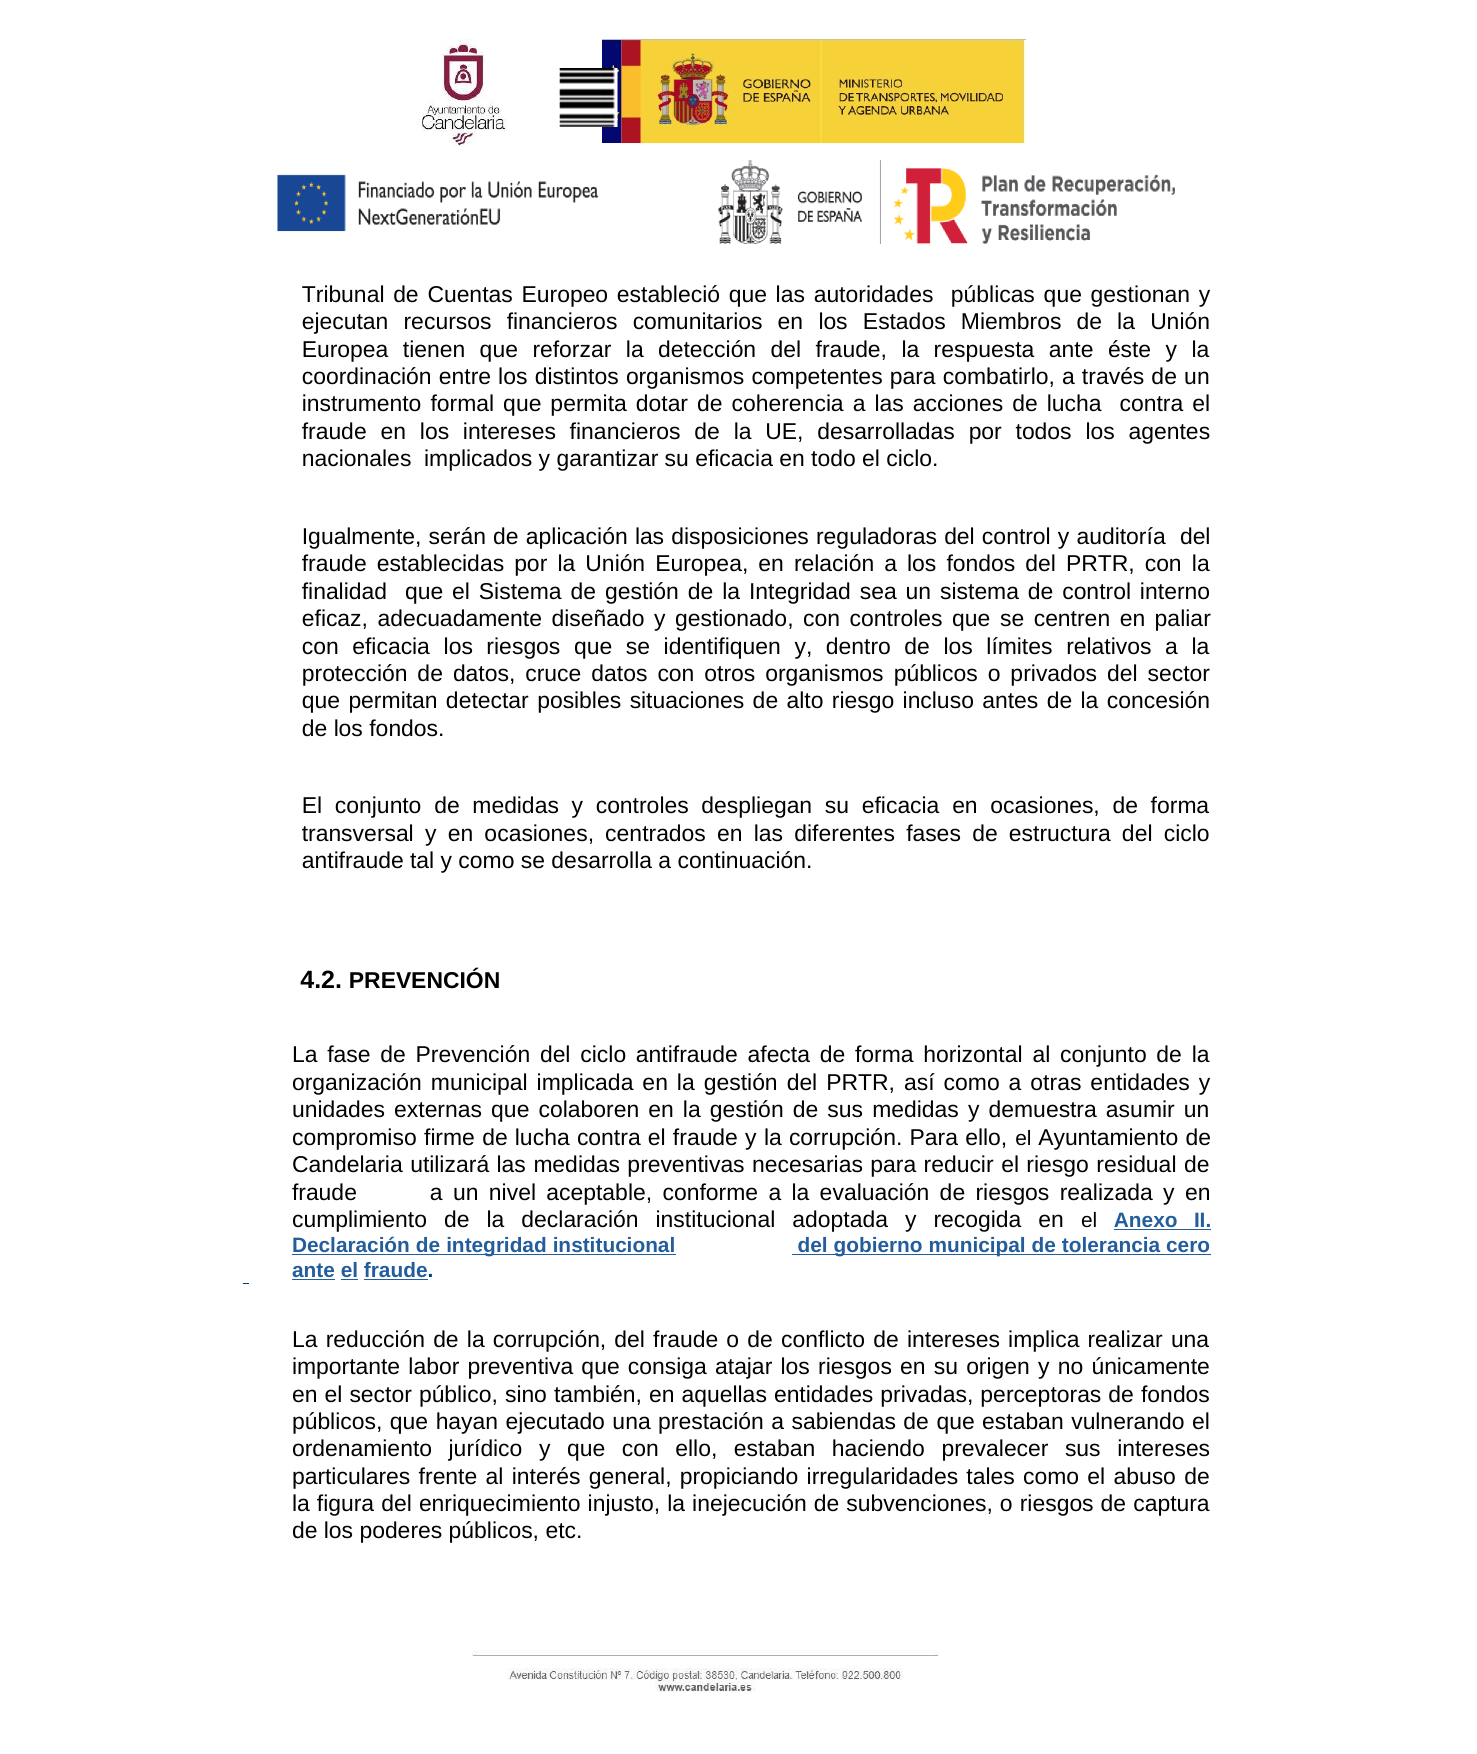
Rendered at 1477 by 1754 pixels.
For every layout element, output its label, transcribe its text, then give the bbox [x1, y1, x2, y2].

text Tribunal de Cuentas Europeo estableció que las autoridades públicas que gestionan y ejecutan recursos financieros comunitarios en los Estados Miembros de la Unión Europea tienen que reforzar la detección del fraude, la respuesta ante éste y la coordinación entre los distintos organismos competentes para combatirlo, a través de un instrumento formal que permita dotar de coherencia a las acciones de lucha contra el fraude en los intereses financieros de la UE, desarrolladas por todos los agentes nacionales implicados y garantizar su eficacia en todo el ciclo. [302, 281, 1211, 471]
text La reducción de la corrupción, del fraude o de conflicto de intereses implica realizar una importante labor preventiva que consiga atajar los riesgos en su origen y no únicamente en el sector público, sino también, en aquellas entidades privadas, perceptoras de fondos públicos, que hayan ejecutado una prestación a sabiendas de que estaban vulnerando el ordenamiento jurídico y que con ello, estaban haciendo prevalecer sus intereses particulares frente al interés general, propiciando irregularidades tales como el abuso de la figura del enriquecimiento injusto, la inejecución de subvenciones, o riesgos de captura de los poderes públicos, etc. [292, 1326, 1211, 1544]
subtitle 4.2. PREVENCIÓN [300, 966, 1234, 994]
text Igualmente, serán de aplicación las disposiciones reguladoras del control y auditoría del fraude establecidas por la Unión Europea, en relación a los fondos del PRTR, con la finalidad que el Sistema de gestión de la Integridad sea un sistema de control interno eficaz, adecuadamente diseñado y gestionado, con controles que se centren en paliar con eficacia los riesgos que se identifiquen y, dentro de los límites relativos a la protección de datos, cruce datos con otros organismos públicos o privados del sector que permitan detectar posibles situaciones de alto riesgo incluso antes de la concesión de los fondos. [302, 523, 1211, 741]
text La fase de Prevención del ciclo antifraude afecta de forma horizontal al conjunto de la organización municipal implicada en la gestión del PRTR, así como a otras entidades y unidades externas que colaboren en la gestión de sus medidas y demuestra asumir un compromiso firme de lucha contra el fraude y la corrupción. Para ello, el Ayuntamiento de Candelaria utilizará las medidas preventivas necesarias para reducir el riesgo residual de fraude a un nivel aceptable, conforme a la evaluación de riesgos realizada y en cumplimiento de la declaración institucional adoptada y recogida en el Anexo II. Declaración de integridad institucional del gobierno municipal de tolerancia cero ante el fraude. [292, 1041, 1211, 1282]
text El conjunto de medidas y controles despliegan su eficacia en ocasiones, de forma transversal y en ocasiones, centrados en las diferentes fases de estructura del ciclo antifraude tal y como se desarrolla a continuación. [302, 792, 1211, 873]
